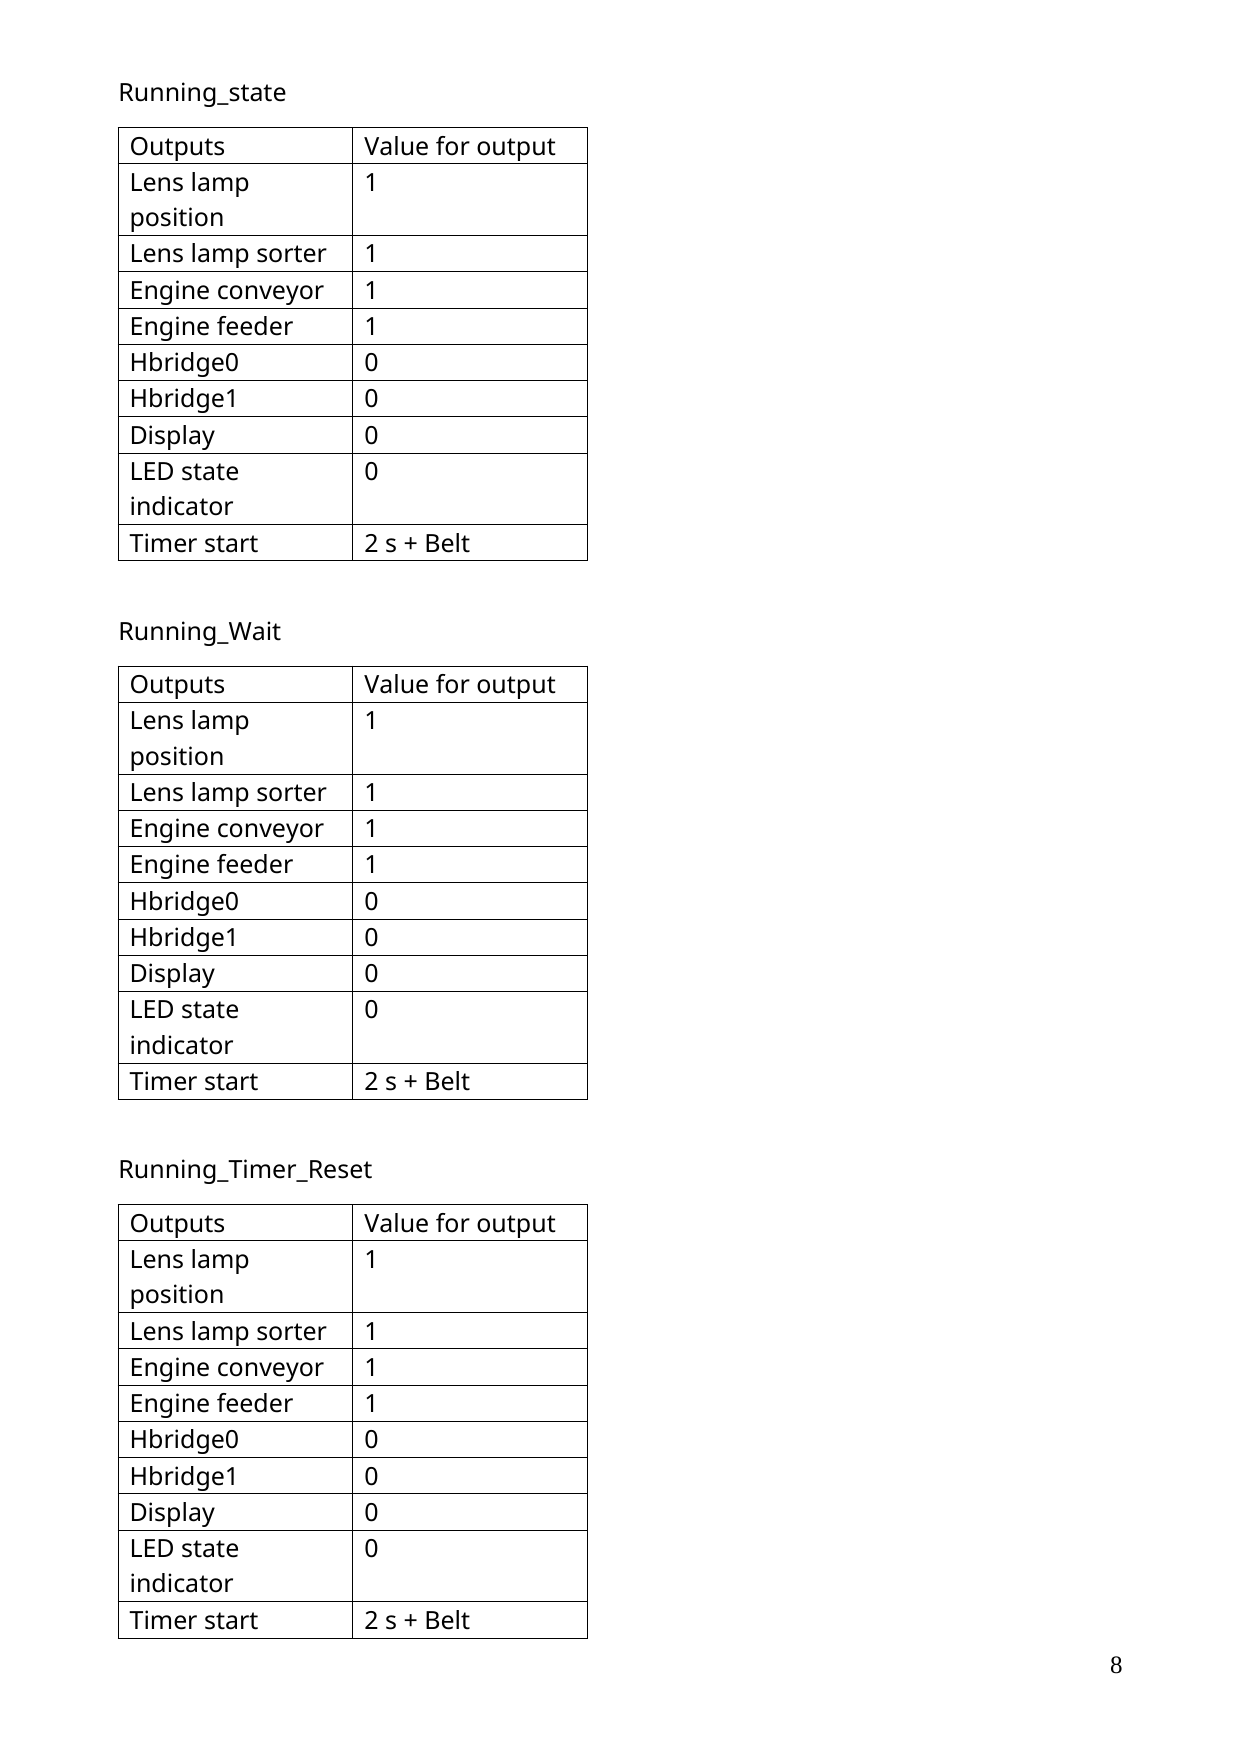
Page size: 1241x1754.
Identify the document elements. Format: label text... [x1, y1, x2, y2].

table_cell 2 s + Belt [353, 1602, 587, 1637]
table_cell 2 s + Belt [353, 1064, 587, 1099]
table_header Value for output [353, 128, 587, 163]
table_cell 0 [353, 956, 587, 991]
table_cell 1 [353, 1386, 587, 1421]
table_cell 0 [353, 381, 587, 416]
table_cell 1 [353, 847, 587, 882]
table_cell 1 [353, 164, 587, 235]
table_cell Display [119, 1494, 352, 1529]
table_header Outputs [119, 128, 352, 163]
table_cell 0 [353, 1531, 587, 1601]
table_cell Hbridge0 [119, 883, 352, 918]
table_cell Hbridge1 [119, 1458, 352, 1493]
table_cell Timer start [119, 525, 352, 560]
table_cell Lens lamp position [119, 1241, 352, 1312]
text Running_state [118, 75, 1122, 109]
table_cell LED state indicator [119, 454, 352, 524]
table_cell 1 [353, 811, 587, 846]
table_cell 0 [353, 920, 587, 955]
table_header Outputs [119, 1205, 352, 1240]
table_cell 2 s + Belt [353, 525, 587, 560]
table_cell 0 [353, 417, 587, 452]
table_cell 1 [353, 1313, 587, 1348]
table_cell Engine feeder [119, 847, 352, 882]
table_cell Engine conveyor [119, 811, 352, 846]
table_cell 1 [353, 703, 587, 773]
table_cell Display [119, 417, 352, 452]
table_cell Hbridge1 [119, 920, 352, 955]
table_cell 1 [353, 1349, 587, 1384]
table_cell 1 [353, 775, 587, 810]
table_cell Timer start [119, 1602, 352, 1637]
table_cell Engine conveyor [119, 1349, 352, 1384]
table_header Outputs [119, 667, 352, 702]
table_cell Lens lamp position [119, 703, 352, 773]
table_cell 1 [353, 236, 587, 271]
table_cell Timer start [119, 1064, 352, 1099]
table_cell 0 [353, 883, 587, 918]
table_cell Lens lamp position [119, 164, 352, 235]
table_header Value for output [353, 667, 587, 702]
table_cell Display [119, 956, 352, 991]
table_cell Lens lamp sorter [119, 236, 352, 271]
table_cell 1 [353, 272, 587, 307]
table_cell Hbridge0 [119, 1422, 352, 1457]
table_cell Engine feeder [119, 309, 352, 344]
table_cell Engine feeder [119, 1386, 352, 1421]
table_cell 0 [353, 1494, 587, 1529]
table_cell Lens lamp sorter [119, 1313, 352, 1348]
table_header Value for output [353, 1205, 587, 1240]
table_cell Lens lamp sorter [119, 775, 352, 810]
table_cell LED state indicator [119, 992, 352, 1063]
table_cell 0 [353, 1458, 587, 1493]
table_cell 1 [353, 1241, 587, 1312]
table_cell LED state indicator [119, 1531, 352, 1601]
text Running_Wait [118, 613, 1122, 648]
table_cell Hbridge0 [119, 345, 352, 380]
table_cell 0 [353, 345, 587, 380]
table_cell Engine conveyor [119, 272, 352, 307]
table_cell 1 [353, 309, 587, 344]
table_cell 0 [353, 992, 587, 1063]
text Running_Timer_Reset [118, 1152, 1122, 1186]
table_cell Hbridge1 [119, 381, 352, 416]
table_cell 0 [353, 454, 587, 524]
table_cell 0 [353, 1422, 587, 1457]
